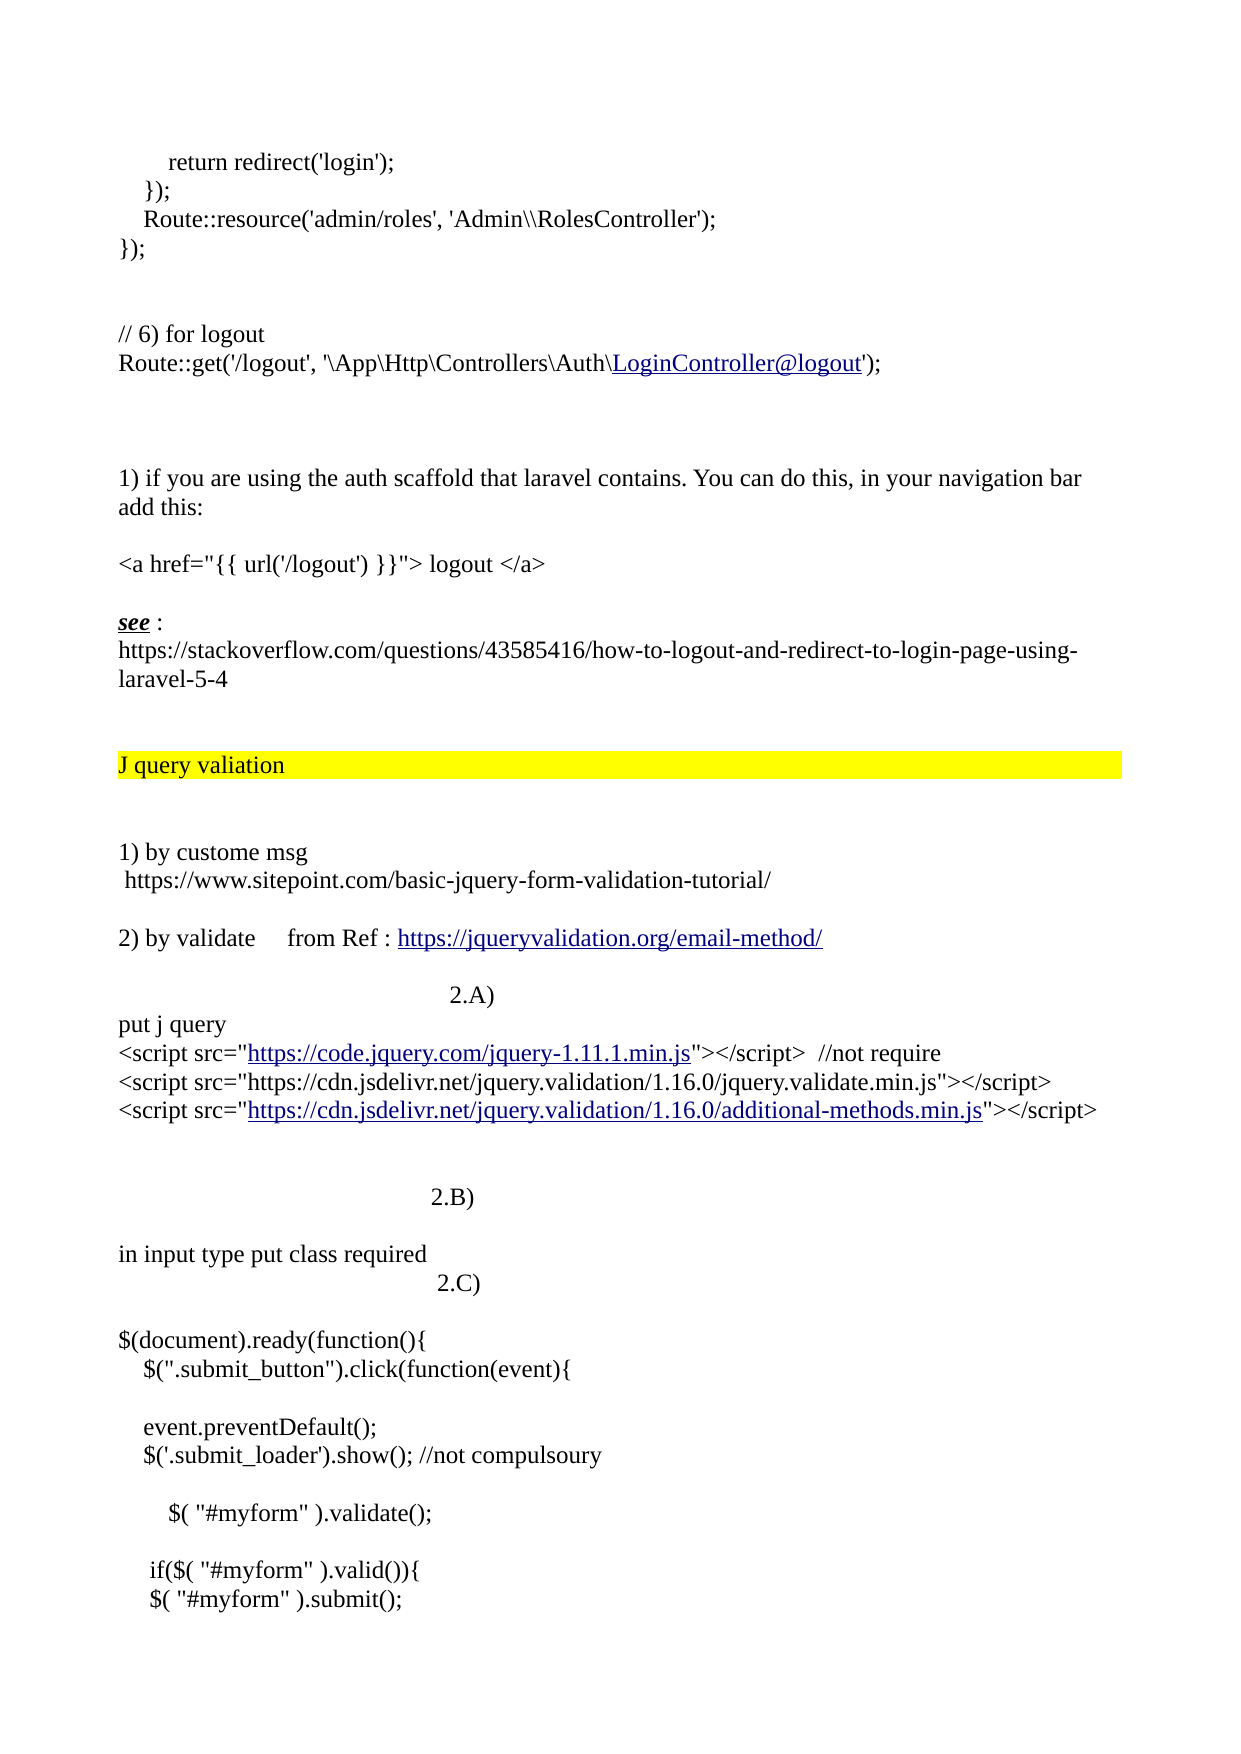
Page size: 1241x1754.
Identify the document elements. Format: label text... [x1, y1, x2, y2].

text }); [118, 233, 1122, 262]
text put j query [118, 1009, 1122, 1038]
text 2) by validate from Ref : https://jqueryvalidation.org/email-method/ [118, 923, 1122, 952]
text 2.C) [118, 1268, 1122, 1297]
text <a href="{{ url('/logout') }}"> logout </a> [118, 549, 1122, 578]
text see : [118, 607, 1122, 636]
text Route::resource('admin/roles', 'Admin\\RolesController'); [118, 204, 1122, 233]
text if($( "#myform" ).valid()){ [118, 1556, 1122, 1584]
text J query valiation [118, 751, 1122, 779]
text 2.B) [118, 1182, 1122, 1211]
text }); [118, 176, 1122, 204]
text $(document).ready(function(){ [118, 1326, 1122, 1354]
text $( "#myform" ).submit(); [118, 1584, 1122, 1613]
text // 6) for logout [118, 319, 1122, 348]
text Route::get('/logout', '\App\Http\Controllers\Auth\LoginController@logout'); [118, 348, 1122, 377]
text <script src="https://cdn.jsdelivr.net/jquery.validation/1.16.0/additional-methods.min.js"></script> [118, 1096, 1122, 1124]
text $( "#myform" ).validate(); [118, 1498, 1122, 1527]
text event.preventDefault(); [118, 1412, 1122, 1441]
text $(".submit_button").click(function(event){ [118, 1354, 1122, 1383]
text <script src="https://code.jquery.com/jquery-1.11.1.min.js"></script> //not require [118, 1038, 1122, 1067]
text 1) if you are using the auth scaffold that laravel contains. You can do this, in your navigation bar add this: [118, 463, 1122, 521]
text in input type put class required [118, 1239, 1122, 1268]
text return redirect('login'); [118, 147, 1122, 176]
text 1) by custome msg [118, 779, 1122, 866]
text $('.submit_loader').show(); //not compulsoury [118, 1441, 1122, 1469]
text 2.A) [118, 981, 1122, 1009]
text https://stackoverflow.com/questions/43585416/how-to-logout-and-redirect-to-login-page-using-laravel-5-4 [118, 636, 1122, 693]
text <script src="https://cdn.jsdelivr.net/jquery.validation/1.16.0/jquery.validate.min.js"></script> [118, 1067, 1122, 1096]
text https://www.sitepoint.com/basic-jquery-form-validation-tutorial/ [118, 866, 1122, 894]
